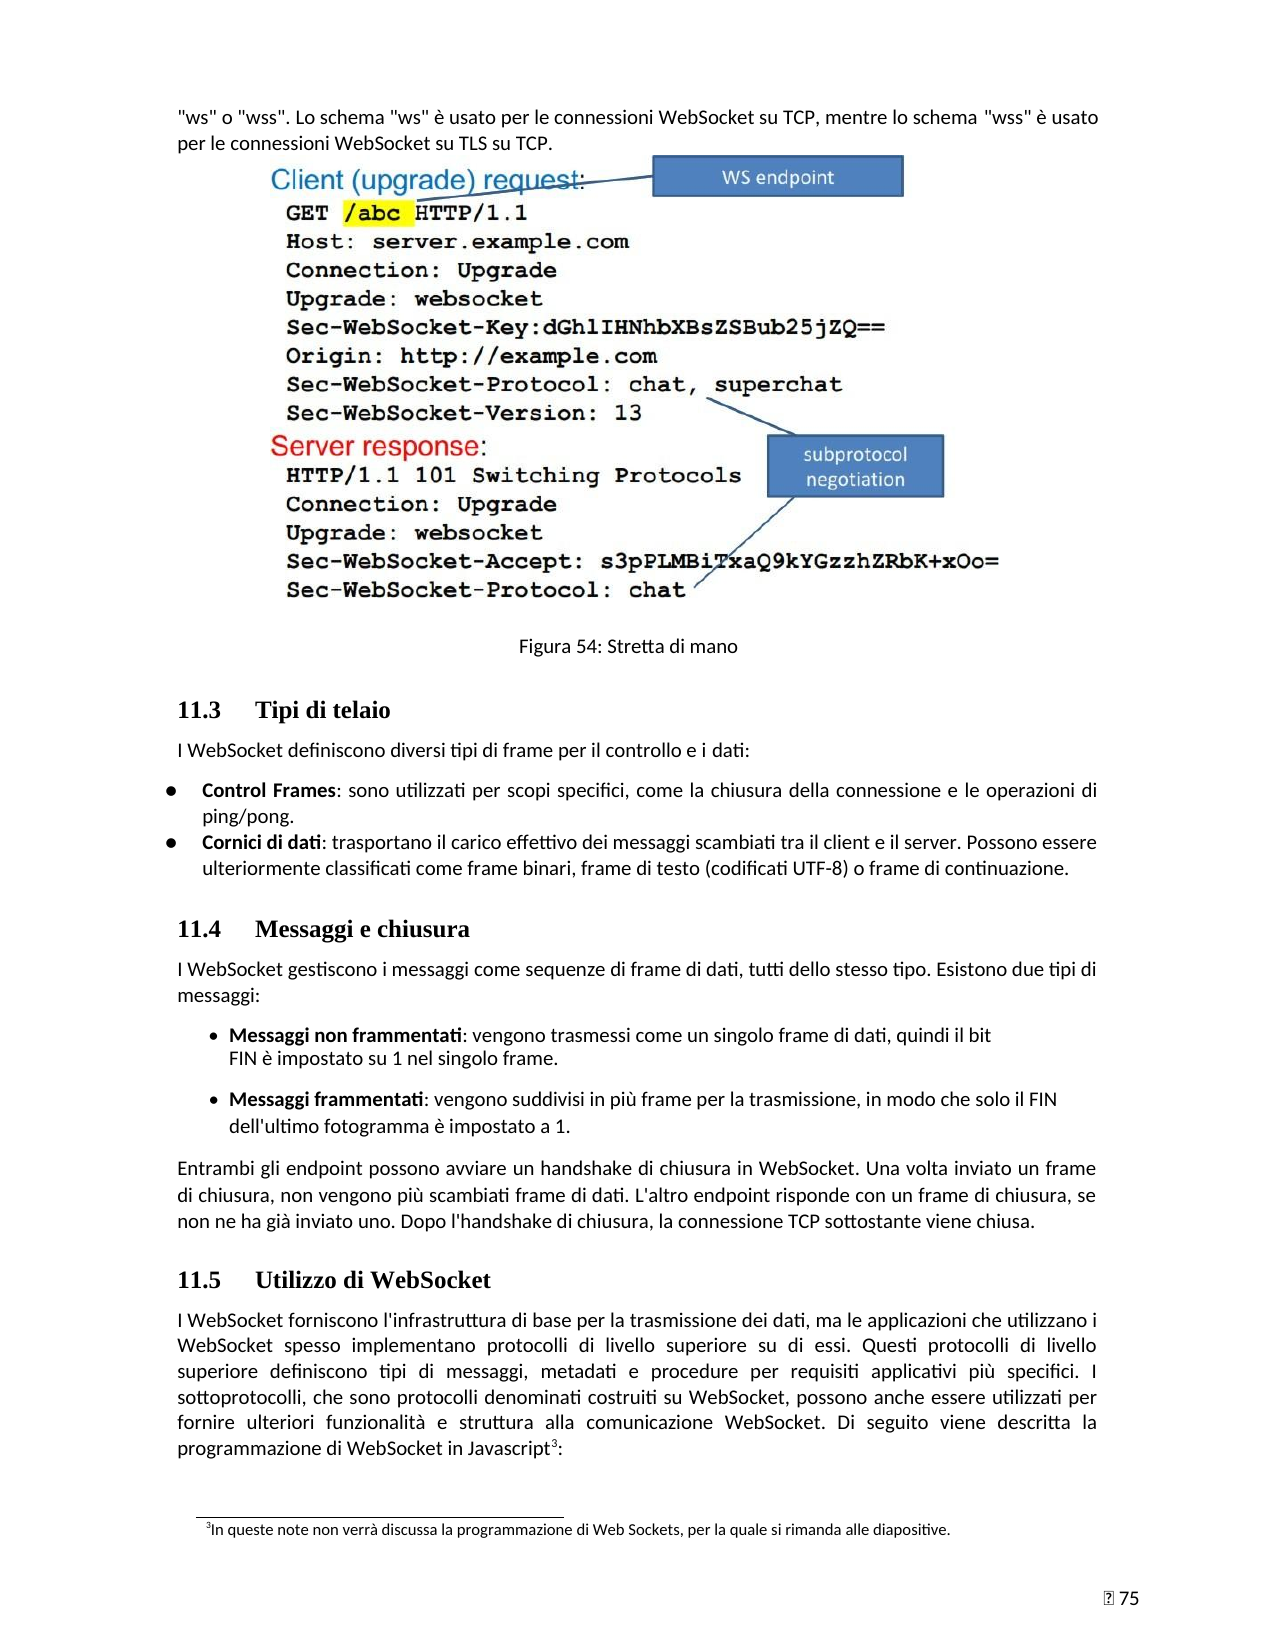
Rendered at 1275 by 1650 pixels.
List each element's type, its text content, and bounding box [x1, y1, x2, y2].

list Messaggi frammentati: vengono suddivisi in più frame per la trasmissione, in modo che solo il FIN [208, 1087, 1139, 1112]
text Entrambi gli endpoint possono avviare un handshake di chiusura in WebSocket. Una volta inviato un frame di chiusura, non vengono più scambiati frame di dati. L'altro endpoint risponde con un frame di chiusura, se non ne ha già inviato uno. Dopo l'handshake di chiusura, la connessione TCP sottostante viene chiusa. [177, 1156, 1098, 1233]
text dell'ultimo fotogramma è impostato a 1. [229, 1113, 1139, 1139]
text I WebSocket definiscono diversi tipi di frame per il controllo e i dati: [177, 737, 1099, 763]
text FIN è impostato su 1 nel singolo frame. [229, 1047, 1139, 1071]
text 3In queste note non verrà discussa la programmazione di Web Sockets, per la quale si rimanda alle diapositive. [206, 1517, 1139, 1539]
text Figura 54: Stretta di mano [127, 633, 738, 658]
subtitle Tipi di telaio [177, 695, 1139, 724]
list Control Frames: sono utilizzati per scopi specifici, come la chiusura della connessione e le operazioni di ping/pong. [164, 777, 1099, 828]
subtitle Messaggi e chiusura [177, 914, 1139, 942]
subtitle Utilizzo di WebSocket [177, 1265, 1139, 1293]
text "ws" o "wss". Lo schema "ws" è usato per le connessioni WebSocket su TCP, mentre lo schema "wss" è usato per le connessioni WebSocket su TLS su TCP. [177, 104, 1098, 155]
picture [270, 155, 999, 598]
list Cornici di dati: trasportano il carico effettivo dei messaggi scambiati tra il client e il server. Possono essere ulteriormente classificati come frame binari, frame di testo (codificati UTF-8) o frame di continuazione. [164, 829, 1099, 881]
list Messaggi non frammentati: vengono trasmessi come un singolo frame di dati, quindi il bit [208, 1022, 1139, 1047]
text I WebSocket forniscono l'infrastruttura di base per la trasmissione dei dati, ma le applicazioni che utilizzano i WebSocket spesso implementano protocolli di livello superiore su di essi. Questi protocolli di livello superiore definiscono tipi di messaggi, metadati e procedure per requisiti applicativi più specifici. I sottoprotocolli, che sono protocolli denominati costruiti su WebSocket, possono anche essere utilizzati per fornire ulteriori funzionalità e struttura alla comunicazione WebSocket. Di seguito viene descritta la programmazione di WebSocket in Javascript3: [177, 1307, 1098, 1461]
text I WebSocket gestiscono i messaggi come sequenze di frame di dati, tutti dello stesso tipo. Esistono due tipi di messaggi: [177, 956, 1098, 1007]
